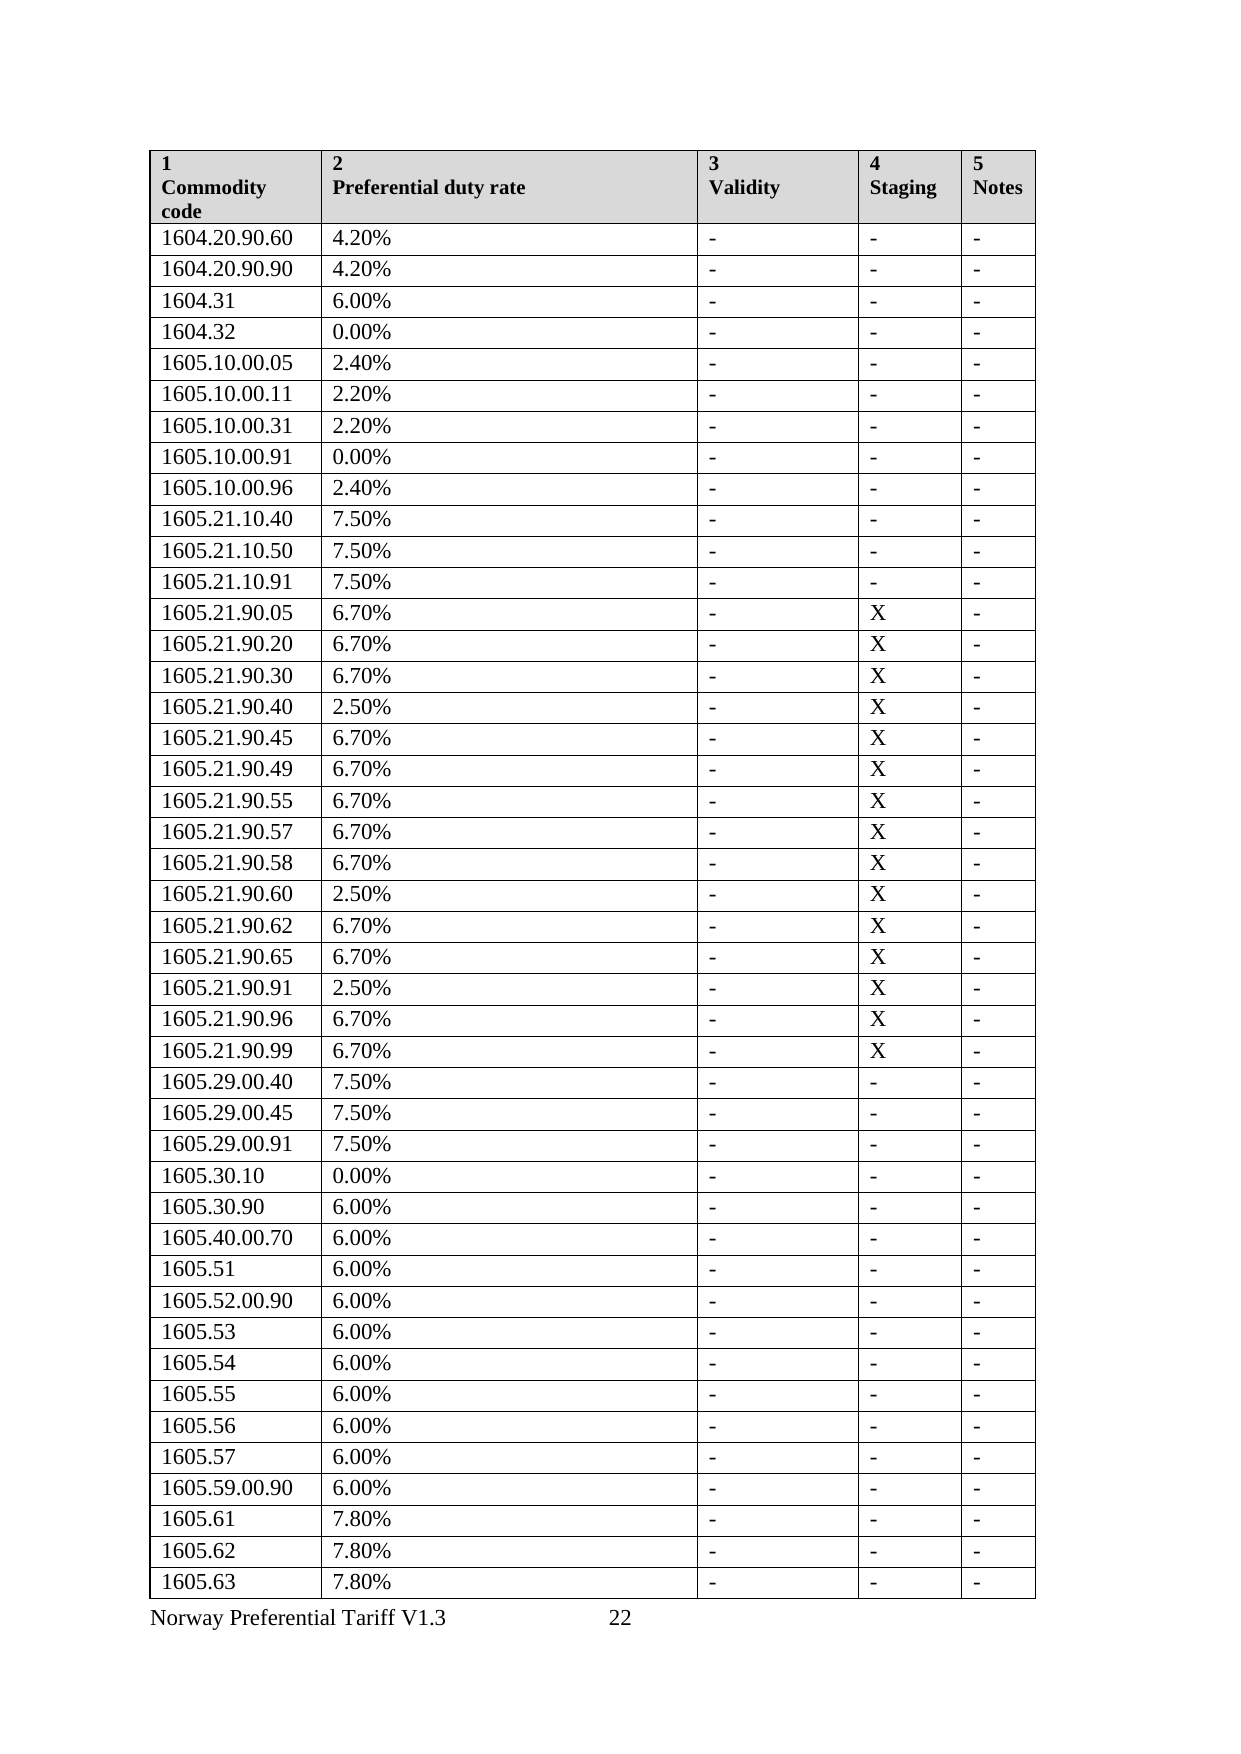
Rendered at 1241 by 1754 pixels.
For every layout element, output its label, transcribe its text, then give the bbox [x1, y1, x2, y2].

table_cell 7.50% [322, 1068, 697, 1098]
table_cell 1605.57 [151, 1443, 321, 1473]
table_cell 1605.53 [151, 1318, 321, 1348]
table_cell - [698, 1037, 858, 1067]
table_cell 6.70% [322, 787, 697, 817]
table_cell - [962, 1506, 1035, 1536]
table_cell 1605.52.00.90 [151, 1287, 321, 1317]
table_header 1 Commodity code [151, 151, 321, 223]
table_cell 7.50% [322, 1099, 697, 1129]
table_cell 0.00% [322, 1162, 697, 1192]
table_cell 1605.55 [151, 1381, 321, 1411]
table_cell - [698, 1068, 858, 1098]
table_cell X [859, 974, 961, 1004]
table_cell - [698, 1474, 858, 1504]
table_cell - [962, 474, 1035, 504]
table_cell - [962, 1381, 1035, 1411]
table_cell 1604.32 [151, 318, 321, 348]
table_cell 6.70% [322, 599, 697, 629]
table_cell 6.70% [322, 1037, 697, 1067]
table_header 4 Staging [859, 151, 961, 223]
table_cell 1605.21.10.91 [151, 568, 321, 598]
table_cell - [962, 1474, 1035, 1504]
table_cell - [698, 599, 858, 629]
table_cell 6.00% [322, 1193, 697, 1223]
table_cell - [962, 662, 1035, 692]
table_cell 6.70% [322, 912, 697, 942]
table_cell 1604.31 [151, 287, 321, 317]
table_cell 1605.21.10.40 [151, 506, 321, 536]
table_cell - [698, 974, 858, 1004]
table_cell - [698, 1568, 858, 1598]
table_cell X [859, 724, 961, 754]
table_cell 6.70% [322, 756, 697, 786]
table_cell 1605.62 [151, 1537, 321, 1567]
table_cell - [698, 412, 858, 442]
table_cell 1605.10.00.05 [151, 349, 321, 379]
table_cell - [698, 1443, 858, 1473]
table_cell 1605.21.90.30 [151, 662, 321, 692]
table_cell - [962, 1224, 1035, 1254]
table_cell - [962, 943, 1035, 973]
table_cell - [962, 537, 1035, 567]
table_cell - [859, 349, 961, 379]
table_cell - [962, 631, 1035, 661]
table_cell - [859, 537, 961, 567]
table_cell - [962, 787, 1035, 817]
table_cell 1605.30.90 [151, 1193, 321, 1223]
table_cell 7.50% [322, 537, 697, 567]
table_cell 1605.54 [151, 1349, 321, 1379]
table_cell 1605.56 [151, 1412, 321, 1442]
table_cell - [698, 756, 858, 786]
table_cell 2.50% [322, 881, 697, 911]
table_cell - [859, 1162, 961, 1192]
table_cell - [698, 1412, 858, 1442]
table_cell - [698, 881, 858, 911]
table_cell - [962, 349, 1035, 379]
table_cell 2.40% [322, 474, 697, 504]
table_cell - [859, 1318, 961, 1348]
table_cell - [698, 849, 858, 879]
table_cell - [962, 881, 1035, 911]
table_cell X [859, 881, 961, 911]
table_header 5 Notes [962, 151, 1035, 223]
table_cell 2.50% [322, 693, 697, 723]
table_cell - [859, 256, 961, 286]
table_cell 6.70% [322, 943, 697, 973]
table_cell 1605.10.00.96 [151, 474, 321, 504]
table_cell - [962, 818, 1035, 848]
table_cell - [962, 256, 1035, 286]
table_cell 6.70% [322, 724, 697, 754]
table_cell - [698, 1256, 858, 1286]
table_cell 1605.29.00.91 [151, 1131, 321, 1161]
table_cell - [859, 1412, 961, 1442]
table_cell 1604.20.90.90 [151, 256, 321, 286]
table_cell 7.50% [322, 1131, 697, 1161]
table_cell 6.00% [322, 1287, 697, 1317]
table_cell 0.00% [322, 443, 697, 473]
table_cell - [859, 318, 961, 348]
table_cell 1604.20.90.60 [151, 224, 321, 254]
table_cell 6.00% [322, 1412, 697, 1442]
table_cell - [698, 787, 858, 817]
table_cell - [698, 724, 858, 754]
table_cell 4.20% [322, 256, 697, 286]
table_cell - [962, 724, 1035, 754]
table_cell - [698, 662, 858, 692]
table_cell - [859, 1099, 961, 1129]
table_cell - [698, 1099, 858, 1129]
table_cell - [962, 756, 1035, 786]
table_cell 7.50% [322, 506, 697, 536]
table_cell - [859, 1131, 961, 1161]
table_cell 1605.51 [151, 1256, 321, 1286]
table_cell 2.20% [322, 412, 697, 442]
table_cell - [859, 474, 961, 504]
table_cell - [698, 818, 858, 848]
table_cell - [859, 287, 961, 317]
table_cell - [962, 1568, 1035, 1598]
table_cell - [962, 443, 1035, 473]
table_cell - [698, 1287, 858, 1317]
table_cell - [962, 506, 1035, 536]
table_cell 1605.21.90.91 [151, 974, 321, 1004]
table_cell - [698, 349, 858, 379]
table_cell - [859, 443, 961, 473]
table_cell - [698, 506, 858, 536]
table_cell 1605.61 [151, 1506, 321, 1536]
table_cell X [859, 693, 961, 723]
table_cell - [859, 1381, 961, 1411]
table_cell X [859, 943, 961, 973]
table_cell - [962, 1287, 1035, 1317]
table_cell - [698, 1506, 858, 1536]
table_cell - [962, 381, 1035, 411]
table_cell 1605.30.10 [151, 1162, 321, 1192]
table_cell - [962, 1006, 1035, 1036]
table_cell 6.70% [322, 662, 697, 692]
table_cell - [698, 1349, 858, 1379]
table_cell - [962, 1037, 1035, 1067]
table_cell 7.80% [322, 1506, 697, 1536]
table_cell - [698, 1537, 858, 1567]
table_cell 4.20% [322, 224, 697, 254]
table_cell 1605.40.00.70 [151, 1224, 321, 1254]
table_cell - [859, 381, 961, 411]
table_cell X [859, 631, 961, 661]
table_cell - [859, 412, 961, 442]
table_cell 6.00% [322, 1474, 697, 1504]
table_cell - [859, 506, 961, 536]
table_cell - [962, 1099, 1035, 1129]
table_cell 1605.21.90.05 [151, 599, 321, 629]
table_cell X [859, 1037, 961, 1067]
table_cell X [859, 818, 961, 848]
table_cell - [962, 1412, 1035, 1442]
table_cell - [859, 1287, 961, 1317]
table_cell - [698, 256, 858, 286]
table_cell - [698, 287, 858, 317]
table_cell - [859, 1224, 961, 1254]
table_header 2 Preferential duty rate [322, 151, 697, 223]
table_cell - [698, 1193, 858, 1223]
table_cell - [859, 568, 961, 598]
table_cell 1605.21.90.58 [151, 849, 321, 879]
table_cell 1605.21.90.49 [151, 756, 321, 786]
table_cell 1605.21.90.65 [151, 943, 321, 973]
table_cell - [698, 537, 858, 567]
table_cell 2.50% [322, 974, 697, 1004]
table_cell 1605.21.90.60 [151, 881, 321, 911]
table_cell 6.00% [322, 1318, 697, 1348]
table_cell 1605.21.90.99 [151, 1037, 321, 1067]
table_cell X [859, 1006, 961, 1036]
table_cell 1605.21.90.55 [151, 787, 321, 817]
table_cell 6.00% [322, 1443, 697, 1473]
table_cell X [859, 787, 961, 817]
table_cell 6.00% [322, 1256, 697, 1286]
table_cell 1605.21.10.50 [151, 537, 321, 567]
table_cell - [698, 568, 858, 598]
table_cell 2.40% [322, 349, 697, 379]
table_cell - [962, 1537, 1035, 1567]
table_cell - [698, 1162, 858, 1192]
table_cell 7.80% [322, 1537, 697, 1567]
table_cell - [859, 1568, 961, 1598]
table_cell 6.70% [322, 818, 697, 848]
table_cell - [962, 412, 1035, 442]
table_cell - [698, 1318, 858, 1348]
table_cell - [698, 631, 858, 661]
table_cell - [962, 1256, 1035, 1286]
table_cell - [859, 1537, 961, 1567]
table_cell - [962, 1349, 1035, 1379]
table_cell 1605.21.90.62 [151, 912, 321, 942]
table_cell - [962, 693, 1035, 723]
table_cell - [962, 599, 1035, 629]
table_cell - [859, 1256, 961, 1286]
table_cell 1605.21.90.20 [151, 631, 321, 661]
table_cell - [962, 318, 1035, 348]
table_cell 1605.10.00.91 [151, 443, 321, 473]
table_cell - [698, 943, 858, 973]
table_cell 7.50% [322, 568, 697, 598]
table_cell - [859, 224, 961, 254]
table_cell - [859, 1506, 961, 1536]
table_cell - [962, 1193, 1035, 1223]
table_cell - [698, 1381, 858, 1411]
table_cell - [962, 287, 1035, 317]
table_cell 6.70% [322, 631, 697, 661]
table_cell 7.80% [322, 1568, 697, 1598]
table_cell - [698, 693, 858, 723]
table_cell - [962, 849, 1035, 879]
table_cell 6.70% [322, 849, 697, 879]
table_cell 6.70% [322, 1006, 697, 1036]
table_cell 1605.21.90.45 [151, 724, 321, 754]
table_cell - [859, 1443, 961, 1473]
table_cell - [962, 1068, 1035, 1098]
table_cell X [859, 756, 961, 786]
table_cell 1605.59.00.90 [151, 1474, 321, 1504]
table_cell 1605.10.00.11 [151, 381, 321, 411]
table_cell - [698, 443, 858, 473]
table_cell - [698, 1006, 858, 1036]
table_cell 1605.29.00.45 [151, 1099, 321, 1129]
table_cell 2.20% [322, 381, 697, 411]
table_cell - [698, 474, 858, 504]
table_cell 6.00% [322, 287, 697, 317]
table_cell 1605.29.00.40 [151, 1068, 321, 1098]
table_cell 1605.10.00.31 [151, 412, 321, 442]
table_cell - [698, 912, 858, 942]
table_header 3 Validity [698, 151, 858, 223]
table_cell - [962, 1443, 1035, 1473]
table_cell X [859, 662, 961, 692]
table_cell 6.00% [322, 1349, 697, 1379]
table_cell 1605.21.90.40 [151, 693, 321, 723]
table_cell X [859, 912, 961, 942]
table_cell - [859, 1349, 961, 1379]
table_cell - [962, 1162, 1035, 1192]
table_cell - [859, 1474, 961, 1504]
table_cell 1605.21.90.96 [151, 1006, 321, 1036]
table_cell 1605.63 [151, 1568, 321, 1598]
table_cell - [859, 1193, 961, 1223]
table_cell - [962, 568, 1035, 598]
table_cell 6.00% [322, 1381, 697, 1411]
table_cell - [962, 974, 1035, 1004]
table_cell - [962, 1318, 1035, 1348]
table_cell - [962, 1131, 1035, 1161]
table_cell X [859, 849, 961, 879]
table_cell - [962, 224, 1035, 254]
table_cell - [698, 1224, 858, 1254]
table_cell X [859, 599, 961, 629]
table_cell - [698, 381, 858, 411]
table_cell - [859, 1068, 961, 1098]
table_cell - [698, 1131, 858, 1161]
table_cell 1605.21.90.57 [151, 818, 321, 848]
table_cell 6.00% [322, 1224, 697, 1254]
table_cell - [698, 318, 858, 348]
table_cell - [962, 912, 1035, 942]
table_cell - [698, 224, 858, 254]
table_cell 0.00% [322, 318, 697, 348]
